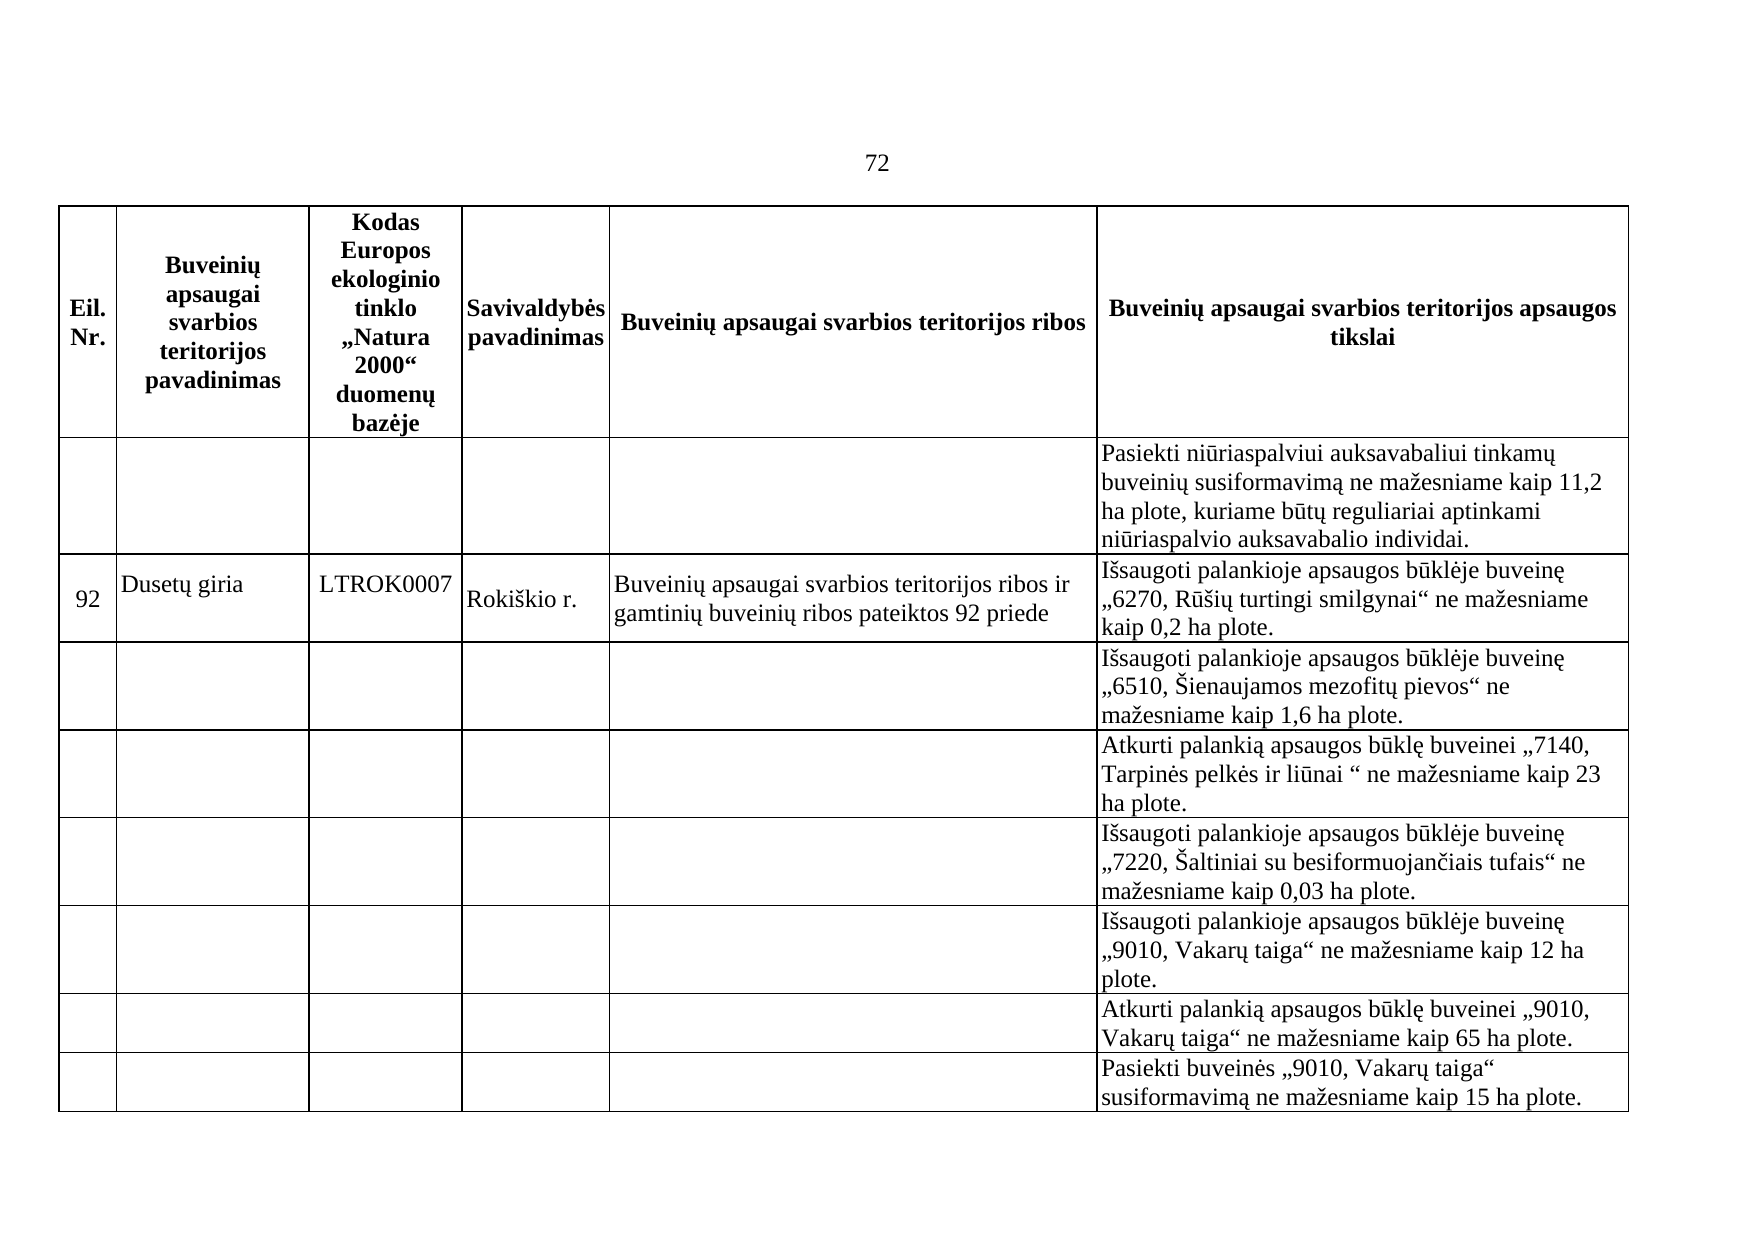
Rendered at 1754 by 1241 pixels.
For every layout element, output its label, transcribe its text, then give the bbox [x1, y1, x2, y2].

table_cell Išsaugoti palankioje apsaugos būklėje buveinę „6510, Šienaujamos mezofitų pievos“ ne mažesniame kaip 1,6 ha plote. [1098, 643, 1628, 729]
table_cell [610, 1053, 1096, 1111]
table_cell [310, 818, 461, 904]
table_header Eil. Nr. [60, 207, 116, 437]
table_cell [310, 643, 461, 729]
table_cell [463, 906, 609, 992]
table_cell Atkurti palankią apsaugos būklę buveinei „7140, Tarpinės pelkės ir liūnai “ ne mažesniame kaip 23 ha plote. [1098, 731, 1628, 817]
table_header Kodas Europos ekologinio tinklo „Natura 2000“ duomenų bazėje [310, 207, 461, 437]
table_cell [610, 994, 1096, 1051]
table_cell [463, 643, 609, 729]
table_cell [310, 1053, 461, 1111]
table_cell [310, 994, 461, 1051]
table_cell [610, 438, 1096, 553]
table_cell [463, 818, 609, 904]
table_header Buveinių apsaugai svarbios teritorijos pavadinimas [117, 207, 308, 437]
table_cell [610, 818, 1096, 904]
table_header Buveinių apsaugai svarbios teritorijos ribos [610, 207, 1096, 437]
table_cell [310, 731, 461, 817]
table_cell [463, 438, 609, 553]
table_header Savivaldybės pavadinimas [463, 207, 609, 437]
table_cell Rokiškio r. [463, 555, 609, 641]
table_cell [463, 994, 609, 1051]
table_cell Išsaugoti palankioje apsaugos būklėje buveinę „6270, Rūšių turtingi smilgynai“ ne mažesniame kaip 0,2 ha plote. [1098, 555, 1628, 641]
table_cell [117, 818, 308, 904]
table_cell [463, 731, 609, 817]
table_cell [60, 643, 116, 729]
table_header Buveinių apsaugai svarbios teritorijos apsaugos tikslai [1098, 207, 1628, 437]
table_cell Buveinių apsaugai svarbios teritorijos ribos ir gamtinių buveinių ribos pateiktos 92 priede [610, 555, 1096, 641]
table_cell [117, 643, 308, 729]
table_cell [117, 438, 308, 553]
table_cell 92 [60, 555, 116, 641]
table_cell [60, 994, 116, 1051]
table_cell Dusetų giria [117, 555, 308, 641]
table_cell [117, 906, 308, 992]
table_cell [60, 1053, 116, 1111]
table_cell Išsaugoti palankioje apsaugos būklėje buveinę „7220, Šaltiniai su besiformuojančiais tufais“ ne mažesniame kaip 0,03 ha plote. [1098, 818, 1628, 904]
table_cell Pasiekti buveinės „9010, Vakarų taiga“ susiformavimą ne mažesniame kaip 15 ha plote. [1098, 1053, 1628, 1111]
table_cell [610, 643, 1096, 729]
table_cell [610, 731, 1096, 817]
table_cell LTROK0007 [310, 555, 461, 641]
table_cell [60, 438, 116, 553]
table_cell [463, 1053, 609, 1111]
table_cell [60, 731, 116, 817]
table_cell [310, 438, 461, 553]
table_cell [310, 906, 461, 992]
table_cell [117, 994, 308, 1051]
table_cell [610, 906, 1096, 992]
table_cell Atkurti palankią apsaugos būklę buveinei „9010, Vakarų taiga“ ne mažesniame kaip 65 ha plote. [1098, 994, 1628, 1051]
table_cell [117, 1053, 308, 1111]
table_cell [60, 906, 116, 992]
table_cell [117, 731, 308, 817]
table_cell [60, 818, 116, 904]
table_cell Pasiekti niūriaspalviui auksavabaliui tinkamų buveinių susiformavimą ne mažesniame kaip 11,2 ha plote, kuriame būtų reguliariai aptinkami niūriaspalvio auksavabalio individai. [1098, 438, 1628, 553]
table_cell Išsaugoti palankioje apsaugos būklėje buveinę „9010, Vakarų taiga“ ne mažesniame kaip 12 ha plote. [1098, 906, 1628, 992]
